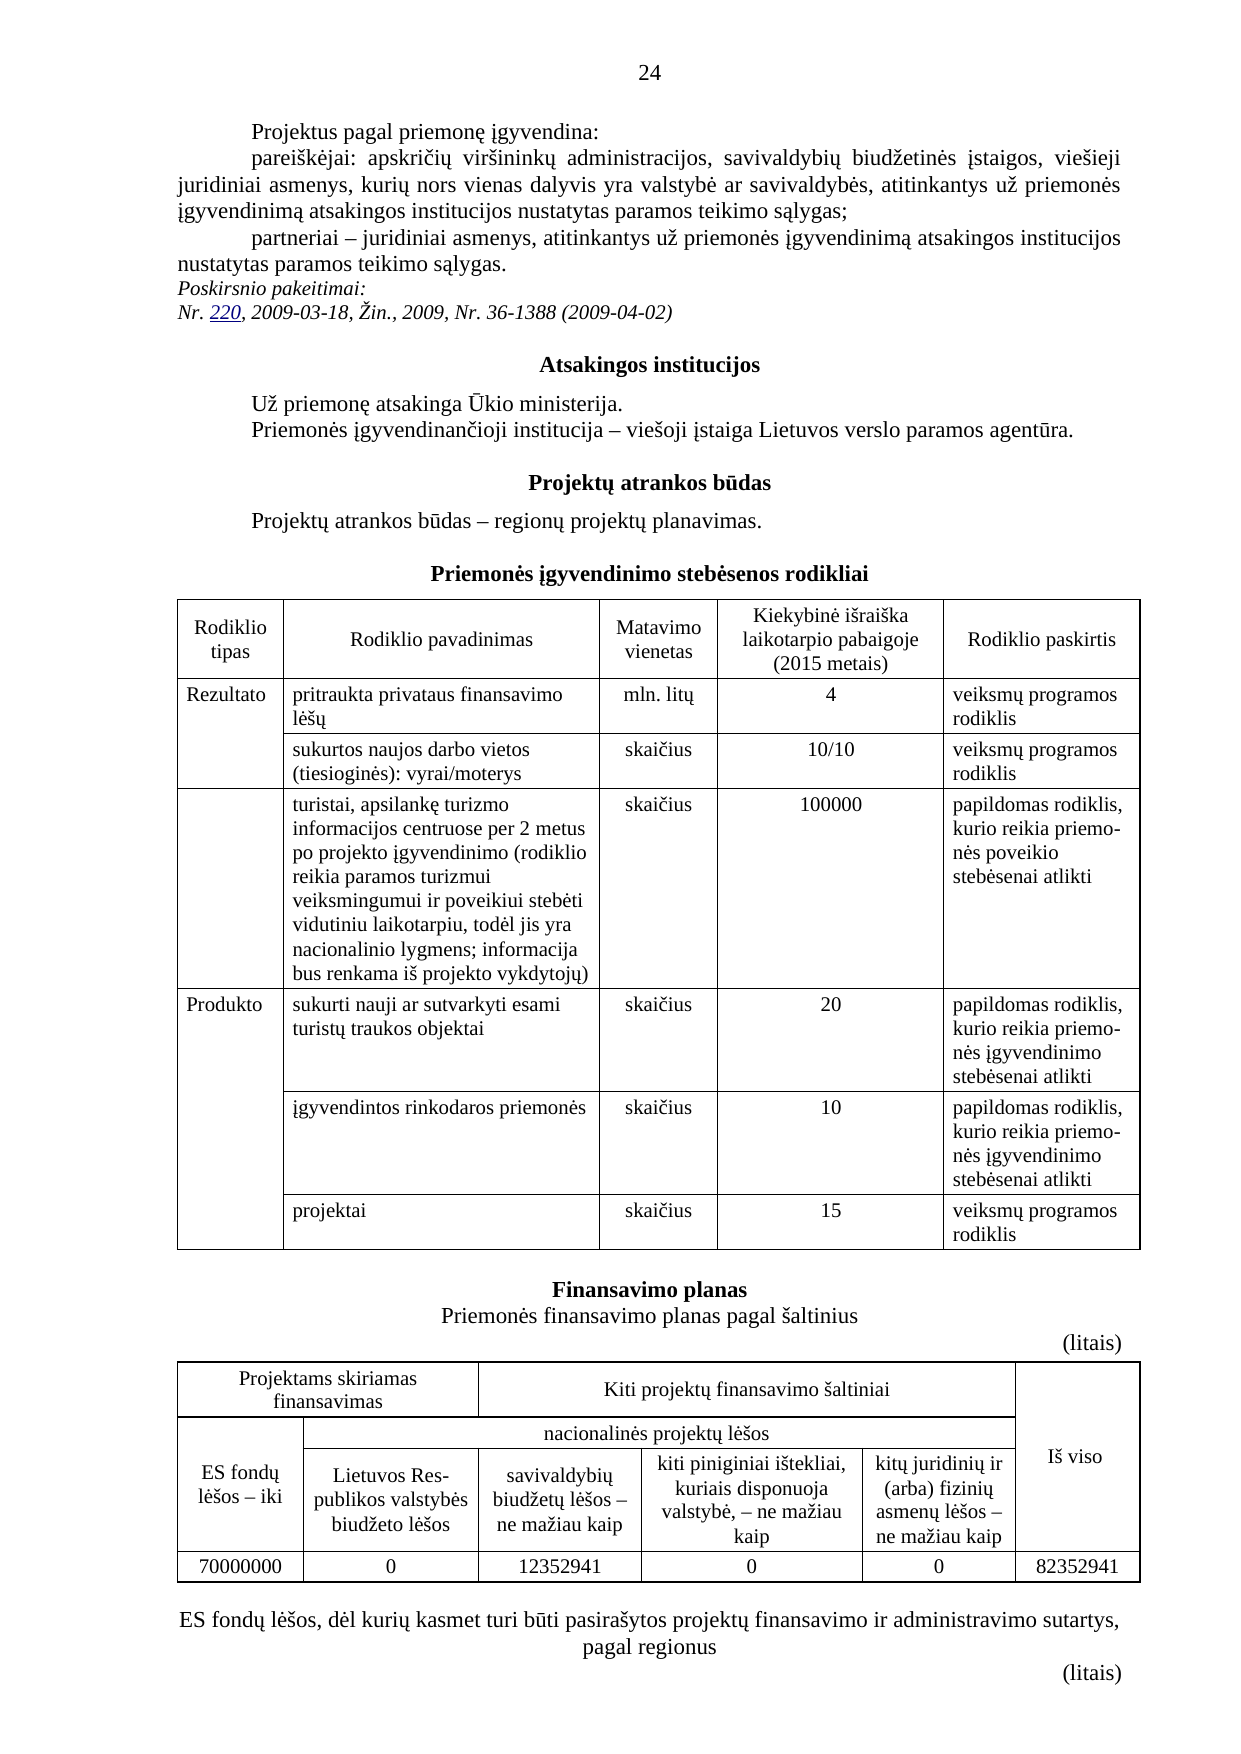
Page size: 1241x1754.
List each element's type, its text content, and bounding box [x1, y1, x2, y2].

table_header Kiekybinė išraiška laikotarpio pabaigoje (2015 metais) [718, 600, 943, 678]
text Nr. 220, 2009-03-18, Žin., 2009, Nr. 36-1388 (2009-04-02) [177, 300, 1122, 324]
text Priemonės įgyvendinimo stebėsenos rodikliai [177, 560, 1122, 587]
table_header Rodiklio paskirtis [944, 600, 1139, 678]
table_cell savivaldybių biudžetų lėšos – ne mažiau kaip [479, 1449, 641, 1551]
table_cell Lietuvos Res­publikos valsty­bės biudžeto lėšos [304, 1449, 478, 1551]
text Projektus pagal priemonę įgyvendina: [177, 118, 1122, 144]
table_cell įgyvendintos rinkodaros priemonės [284, 1092, 599, 1194]
table_cell kitų juridinių ir (arba) fizinių asmenų lėšos – ne mažiau kaip [863, 1449, 1015, 1551]
table_cell veiksmų programos rodiklis [944, 679, 1139, 733]
table_cell [178, 789, 283, 987]
table_cell 20 [718, 989, 943, 1091]
table_header Kiti projektų finansavimo šaltiniai [479, 1363, 1015, 1416]
table_cell skaičius [600, 734, 717, 788]
table_cell 15 [718, 1195, 943, 1249]
table_cell veiksmų programos rodiklis [944, 734, 1139, 788]
table_cell 12352941 [479, 1552, 641, 1581]
table_cell 0 [304, 1552, 478, 1581]
table_cell 100000 [718, 789, 943, 987]
table_cell papildomas rodiklis, kurio reikia priemo­nės poveikio stebėsenai atlikti [944, 789, 1139, 987]
table_cell Rezultato [178, 679, 283, 733]
table_cell skaičius [600, 989, 717, 1091]
text ES fondų lėšos, dėl kurių kasmet turi būti pasirašytos projektų finansavimo ir administravimo sutartys, pagal regionus [177, 1607, 1122, 1659]
table_cell 0 [863, 1552, 1015, 1581]
table_cell sukurtos naujos darbo vietos (tiesioginės): vyrai/moterys [284, 734, 599, 788]
table_cell mln. litų [600, 679, 717, 733]
table_cell nacionalinės projektų lėšos [304, 1418, 1015, 1447]
text Poskirsnio pakeitimai: [177, 276, 1122, 300]
table_header Matavimo vienetas [600, 600, 717, 678]
table_cell 10/10 [718, 734, 943, 788]
table_cell skaičius [600, 789, 717, 987]
text (litais) [177, 1659, 1122, 1686]
table_cell pritraukta privataus finansavimo lėšų [284, 679, 599, 733]
text Priemonės finansavimo planas pagal šaltinius [177, 1302, 1122, 1329]
table_cell sukurti nauji ar sutvarkyti esami turistų traukos objektai [284, 989, 599, 1091]
text Priemonės įgyvendinančioji institucija – viešoji įstaiga Lietuvos verslo paramos agentūra. [177, 416, 1122, 442]
table_cell veiksmų programos rodiklis [944, 1195, 1139, 1249]
table_cell 70000000 [178, 1552, 303, 1581]
table_cell 0 [642, 1552, 862, 1581]
table_header Projektams skiriamas finansavimas [178, 1363, 478, 1416]
text Projektų atrankos būdas [177, 469, 1122, 495]
table_cell turistai, apsilankę turizmo informacijos centruose per 2 metus po projekto įgyvendinimo (rodiklio reikia paramos turizmui veiksmingumui ir poveikiui stebėti vidutiniu laikotarpiu, todėl jis yra nacionalinio lygmens; informacija bus renkama iš projekto vykdytojų) [284, 789, 599, 987]
table_header Iš viso [1016, 1363, 1139, 1551]
table_header Rodiklio tipas [178, 600, 283, 678]
text partneriai – juridiniai asmenys, atitinkantys už priemonės įgyvendinimą atsakingos institucijos nustatytas paramos teikimo sąlygas. [177, 223, 1122, 276]
text pareiškėjai: apskričių viršininkų administracijos, savivaldybių biudžetinės įstaigos, viešieji juridiniai asmenys, kurių nors vienas dalyvis yra valstybė ar savivaldybės, atitinkantys už priemonės įgyvendinimą atsakingos institucijos nustatytas paramos teikimo sąlygas; [177, 144, 1122, 223]
text Finansavimo planas [177, 1276, 1122, 1302]
table_cell skaičius [600, 1195, 717, 1249]
table_cell 82352941 [1016, 1552, 1139, 1581]
table_cell projektai [284, 1195, 599, 1249]
text Projektų atrankos būdas – regionų projektų planavimas. [177, 507, 1122, 534]
table_cell [178, 733, 283, 788]
table_header Rodiklio pavadinimas [284, 600, 599, 678]
table_cell kiti piniginiai ištekliai, kuriais disponuoja valstybė, – ne mažiau kaip [642, 1449, 862, 1551]
text Už priemonę atsakinga Ūkio ministerija. [177, 389, 1122, 416]
table_cell papildomas rodiklis, kurio reikia priemo­nės įgyvendinimo stebėsenai atlikti [944, 1092, 1139, 1194]
table_cell 4 [718, 679, 943, 733]
table_cell skaičius [600, 1092, 717, 1194]
table_cell 10 [718, 1092, 943, 1194]
table_cell Produkto [178, 989, 283, 1249]
table_cell ES fondų lėšos – iki [178, 1418, 303, 1551]
text Atsakingos institucijos [177, 351, 1122, 377]
table_cell papildomas rodiklis, kurio reikia priemo­nės įgyvendinimo stebėsenai atlikti [944, 989, 1139, 1091]
text (litais) [177, 1329, 1122, 1355]
